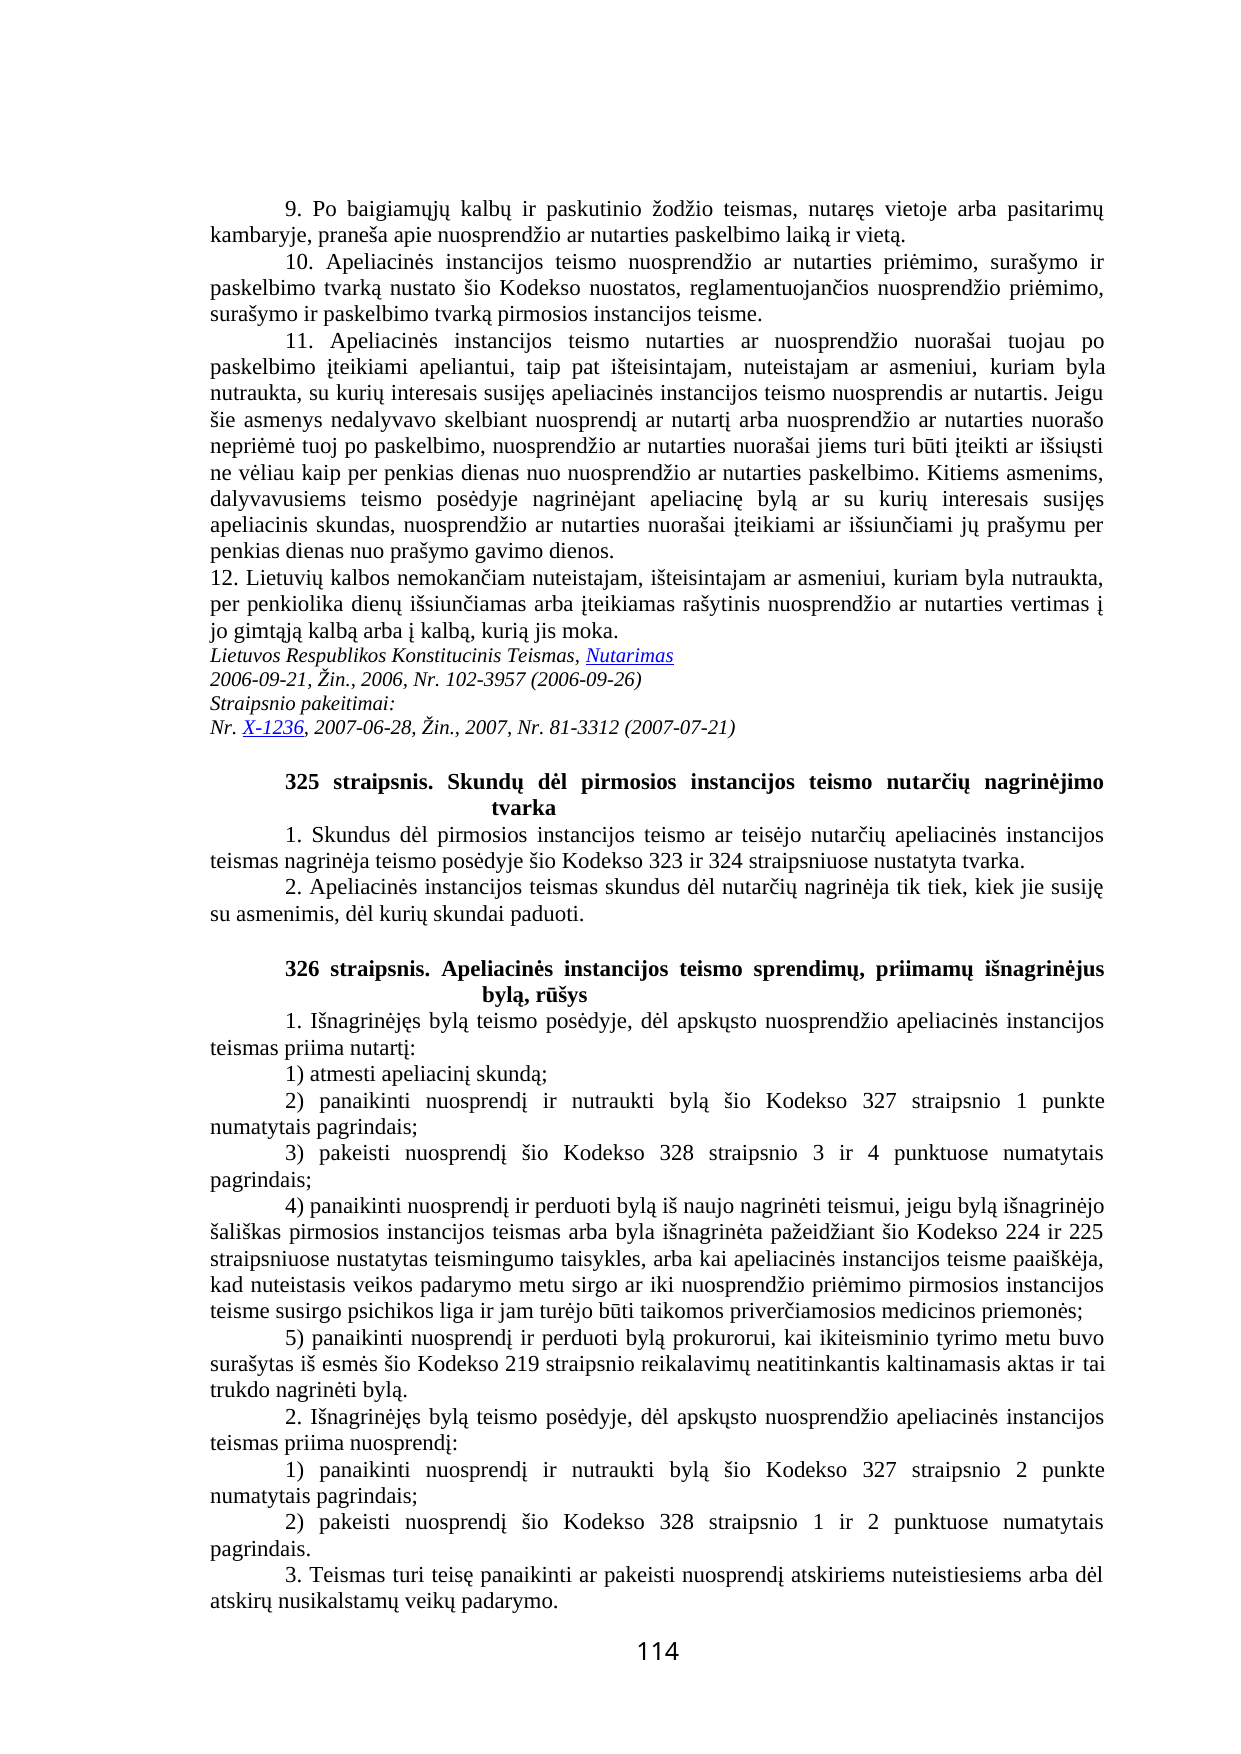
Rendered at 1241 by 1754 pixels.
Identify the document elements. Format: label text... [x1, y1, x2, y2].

text Straipsnio pakeitimai: [210, 691, 1106, 715]
text 10. Apeliacinės instancijos teismo nuosprendžio ar nutarties priėmimo, surašymo ir paskelbimo tvarką nustato šio Kodekso nuostatos, reglamentuojančios nuosprendžio priėmimo, surašymo ir paskelbimo tvarką pirmosios instancijos teisme. [210, 248, 1106, 327]
text 2006-09-21, Žin., 2006, Nr. 102-3957 (2006-09-26) [210, 667, 1106, 691]
text 2. Apeliacinės instancijos teismas skundus dėl nutarčių nagrinėja tik tiek, kiek jie susiję su asmenimis, dėl kurių skundai paduoti. [210, 873, 1106, 926]
text 3. Teismas turi teisę panaikinti ar pakeisti nuosprendį atskiriems nuteistiesiems arba dėl atskirų nusikalstamų veikų padarymo. [210, 1561, 1106, 1614]
text 325 straipsnis. Skundų dėl pirmosios instancijos teismo nutarčių nagrinėjimo tvarka [285, 768, 1106, 821]
text 3) pakeisti nuosprendį šio Kodekso 328 straipsnio 3 ir 4 punktuose numatytais pagrindais; [210, 1139, 1106, 1192]
text 9. Po baigiamųjų kalbų ir paskutinio žodžio teismas, nutaręs vietoje arba pasitarimų kambaryje, praneša apie nuosprendžio ar nutarties paskelbimo laiką ir vietą. [210, 195, 1106, 248]
text 12. Lietuvių kalbos nemokančiam nuteistajam, išteisintajam ar asmeniui, kuriam byla nutraukta, per penkiolika dienų išsiunčiamas arba įteikiamas rašytinis nuosprendžio ar nutarties vertimas į jo gimtąją kalbą arba į kalbą, kurią jis moka. [210, 564, 1106, 643]
text 2) panaikinti nuosprendį ir nutraukti bylą šio Kodekso 327 straipsnio 1 punkte numatytais pagrindais; [210, 1087, 1106, 1139]
text 5) panaikinti nuosprendį ir perduoti bylą prokurorui, kai ikiteisminio tyrimo metu buvo surašytas iš esmės šio Kodekso 219 straipsnio reikalavimų neatitinkantis kaltinamasis aktas ir tai trukdo nagrinėti bylą. [210, 1324, 1106, 1403]
text 1. Išnagrinėjęs bylą teismo posėdyje, dėl apskųsto nuosprendžio apeliacinės instancijos teismas priima nutartį: [210, 1008, 1106, 1060]
text 4) panaikinti nuosprendį ir perduoti bylą iš naujo nagrinėti teismui, jeigu bylą išnagrinėjo šališkas pirmosios instancijos teismas arba byla išnagrinėta pažeidžiant šio Kodekso 224 ir 225 straipsniuose nustatytas teismingumo taisykles, arba kai apeliacinės instancijos teisme paaiškėja, kad nuteistasis veikos padarymo metu sirgo ar iki nuosprendžio priėmimo pirmosios instancijos teisme susirgo psichikos liga ir jam turėjo būti taikomos priverčiamosios medicinos priemonės; [210, 1192, 1106, 1324]
text 2. Išnagrinėjęs bylą teismo posėdyje, dėl apskųsto nuosprendžio apeliacinės instancijos teismas priima nuosprendį: [210, 1403, 1106, 1456]
text 1. Skundus dėl pirmosios instancijos teismo ar teisėjo nutarčių apeliacinės instancijos teismas nagrinėja teismo posėdyje šio Kodekso 323 ir 324 straipsniuose nustatyta tvarka. [210, 821, 1106, 873]
text 2) pakeisti nuosprendį šio Kodekso 328 straipsnio 1 ir 2 punktuose numatytais pagrindais. [210, 1508, 1106, 1561]
text 326 straipsnis. Apeliacinės instancijos teismo sprendimų, priimamų išnagrinėjus bylą, rūšys [285, 955, 1106, 1008]
text 1) atmesti apeliacinį skundą; [210, 1060, 1106, 1087]
text 1) panaikinti nuosprendį ir nutraukti bylą šio Kodekso 327 straipsnio 2 punkte numatytais pagrindais; [210, 1456, 1106, 1508]
text Nr. X-1236, 2007-06-28, Žin., 2007, Nr. 81-3312 (2007-07-21) [210, 715, 1106, 739]
text 11. Apeliacinės instancijos teismo nutarties ar nuosprendžio nuorašai tuojau po paskelbimo įteikiami apeliantui, taip pat išteisintajam, nuteistajam ar asmeniui, kuriam byla nutraukta, su kurių interesais susijęs apeliacinės instancijos teismo nuosprendis ar nutartis. Jeigu šie asmenys nedalyvavo skelbiant nuosprendį ar nutartį arba nuosprendžio ar nutarties nuorašo nepriėmė tuoj po paskelbimo, nuosprendžio ar nutarties nuorašai jiems turi būti įteikti ar išsiųsti ne vėliau kaip per penkias dienas nuo nuosprendžio ar nutarties paskelbimo. Kitiems asmenims, dalyvavusiems teismo posėdyje nagrinėjant apeliacinę bylą ar su kurių interesais susijęs apeliacinis skundas, nuosprendžio ar nutarties nuorašai įteikiami ar išsiunčiami jų prašymu per penkias dienas nuo prašymo gavimo dienos. [210, 327, 1106, 564]
text Lietuvos Respublikos Konstitucinis Teismas, Nutarimas [210, 643, 1106, 667]
